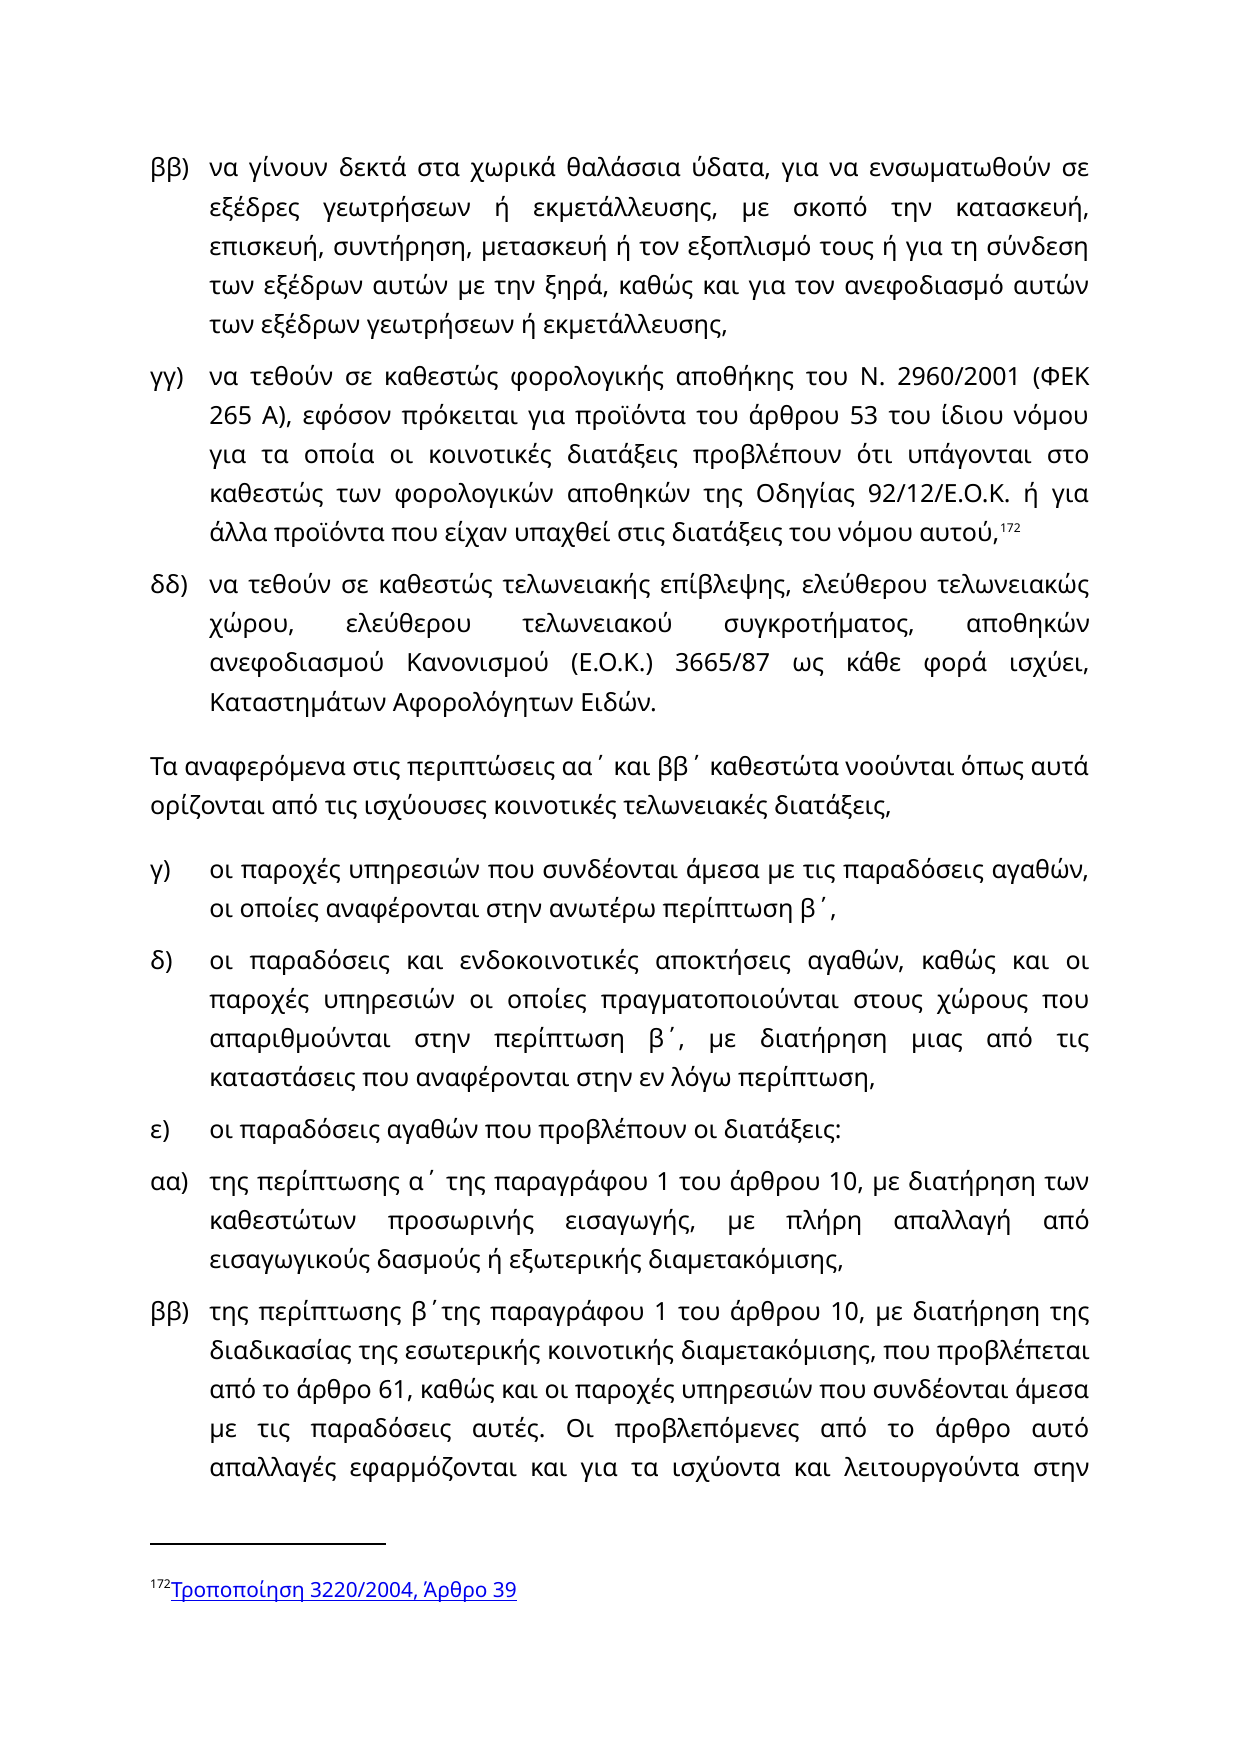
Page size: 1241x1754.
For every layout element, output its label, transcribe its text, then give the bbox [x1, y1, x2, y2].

list ε) οι παραδόσεις αγαθών που προβλέπουν οι διατάξεις: [150, 1112, 1090, 1146]
text Τροποποίηση 3220/2004, Άρθρο 39 [150, 1576, 1090, 1604]
list δ) οι παραδόσεις και ενδοκοινοτικές αποκτήσεις αγαθών, καθώς και οι παροχές υπηρεσιών οι οποίες πραγματοποιούνται στους χώρους που απαριθμούνται στην περίπτωση β΄, με διατήρηση μιας από τις καταστάσεις που αναφέρονται στην εν λόγω περίπτωση, [150, 942, 1090, 1094]
list γ) οι παροχές υπηρεσιών που συνδέονται άμεσα με τις παραδόσεις αγαθών, οι οποίες αναφέρονται στην ανωτέρω περίπτωση β΄, [150, 852, 1090, 925]
list ββ) της περίπτωσης β΄της παραγράφου 1 του άρθρου 10, με διατήρηση της διαδικασίας της εσωτερικής κοινοτικής διαμετακόμισης, που προβλέπεται από το άρθρο 61, καθώς και οι παροχές υπηρεσιών που συνδέονται άμεσα με τις παραδόσεις αυτές. Οι προβλεπόμενες από το άρθρο αυτό απαλλαγές εφαρμόζονται και για τα ισχύοντα και λειτουργούντα στην [150, 1293, 1090, 1484]
list ββ) να γίνουν δεκτά στα χωρικά θαλάσσια ύδατα, για να ενσωματωθούν σε εξέδρες γεωτρήσεων ή εκμετάλλευσης, με σκοπό την κατασκευή, επισκευή, συντήρηση, μετασκευή ή τον εξοπλισμό τους ή για τη σύνδεση των εξέδρων αυτών με την ξηρά, καθώς και για τον ανεφοδιασμό αυτών των εξέδρων γεωτρήσεων ή εκμετάλλευσης, [150, 150, 1090, 341]
list δδ) να τεθούν σε καθεστώς τελωνειακής επίβλεψης, ελεύθερου τελωνειακώς χώρου, ελεύθερου τελωνειακού συγκροτήματος, αποθηκών ανεφοδιασμού Κανονισμού (Ε.Ο.Κ.) 3665/87 ως κάθε φορά ισχύει, Καταστημάτων Αφορολόγητων Ειδών. [150, 567, 1090, 718]
list γγ) να τεθούν σε καθεστώς φορολογικής αποθήκης του Ν. 2960/2001 (ΦΕΚ 265 Α), εφόσον πρόκειται για προϊόντα του άρθρου 53 του ίδιου νόμου για τα οποία οι κοινοτικές διατάξεις προβλέπουν ότι υπάγονται στο καθεστώς των φορολογικών αποθηκών της Οδηγίας 92/12/Ε.Ο.Κ. ή για άλλα προϊόντα που είχαν υπαχθεί στις διατάξεις του νόμου αυτού, [150, 358, 1090, 549]
text Τα αναφερόμενα στις περιπτώσεις αα΄ και ββ΄ καθεστώτα νοούνται όπως αυτά ορίζονται από τις ισχύουσες κοινοτικές τελωνειακές διατάξεις, [150, 748, 1090, 822]
list αα) της περίπτωσης α΄ της παραγράφου 1 του άρθρου 10, με διατήρηση των καθεστώτων προσωρινής εισαγωγής, με πλήρη απαλλαγή από εισαγωγικούς δασμούς ή ε­ξωτερικής διαμετακόμισης, [150, 1163, 1090, 1276]
